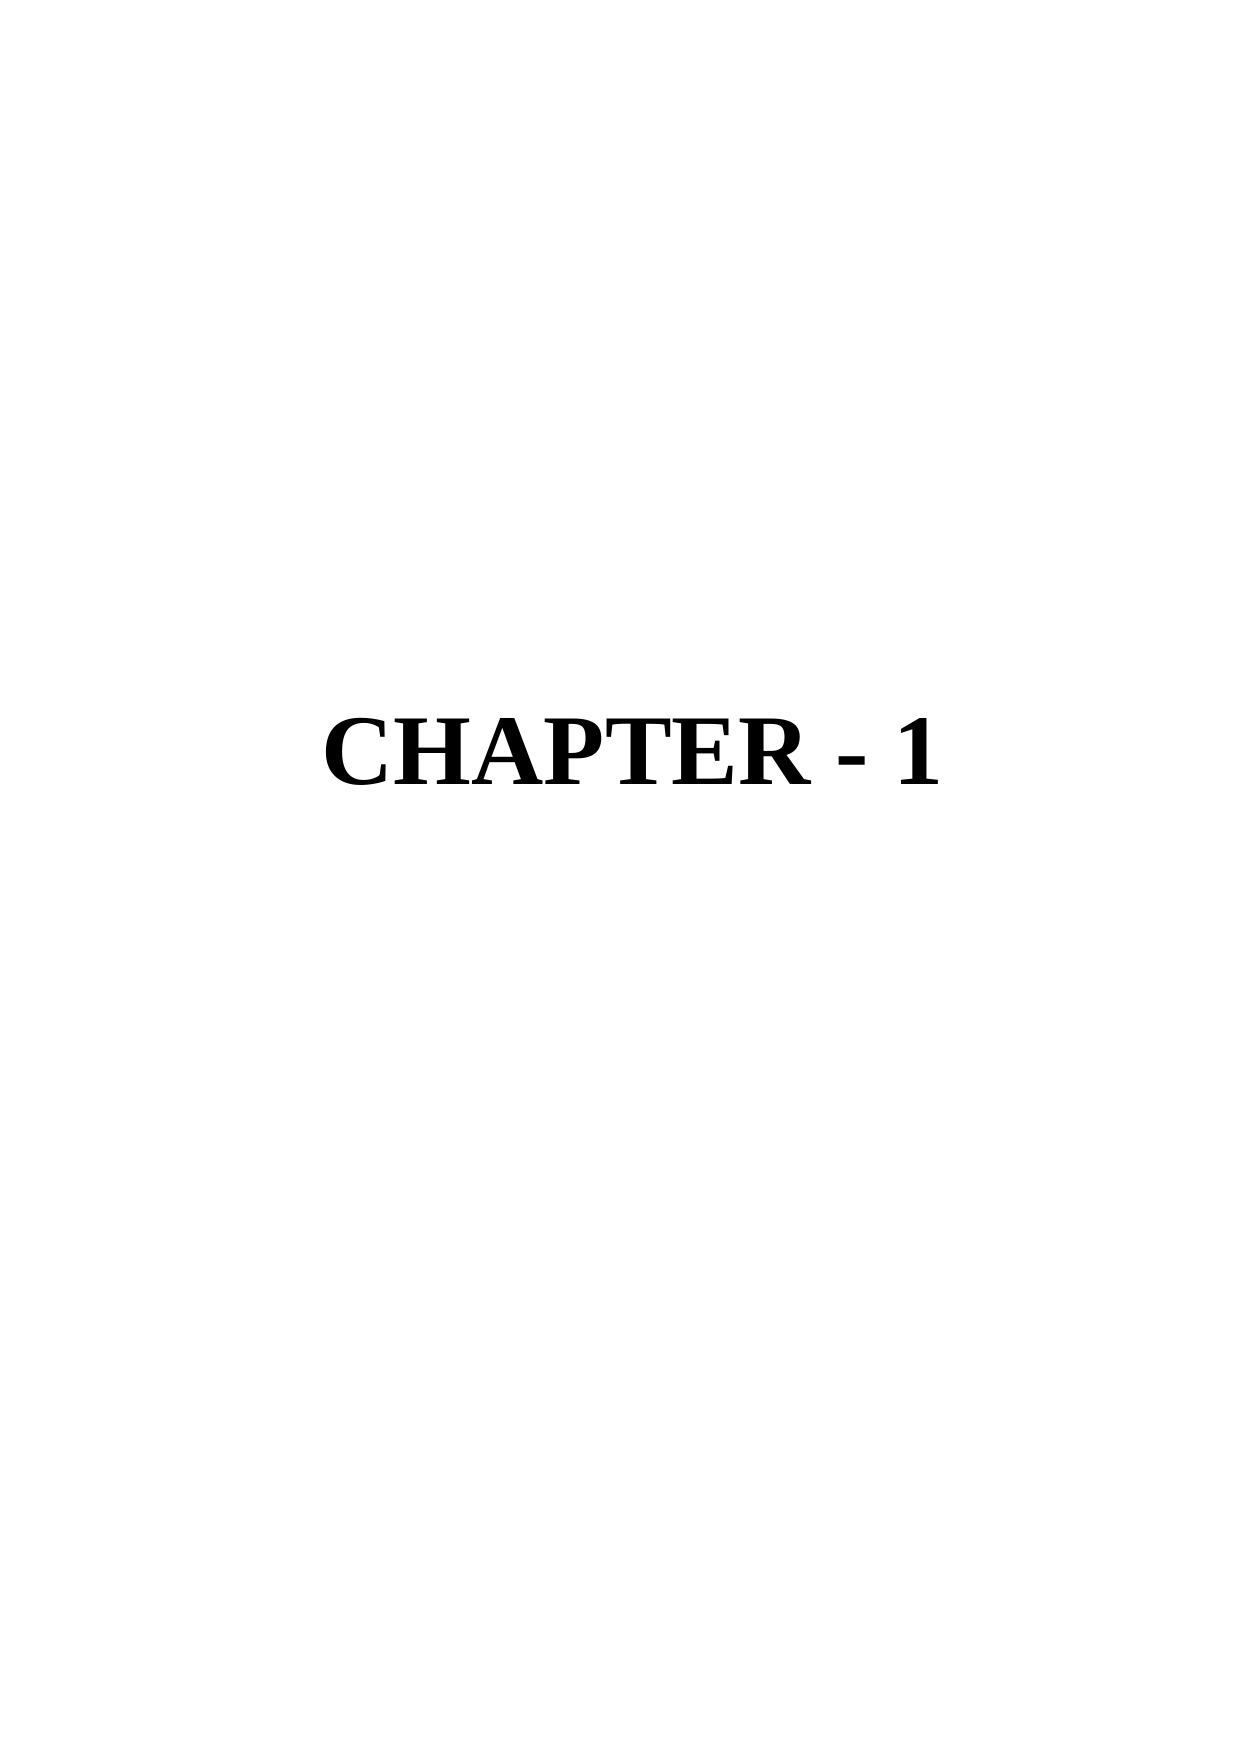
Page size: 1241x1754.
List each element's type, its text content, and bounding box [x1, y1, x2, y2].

text CHAPTER - 1 [322, 691, 1053, 806]
